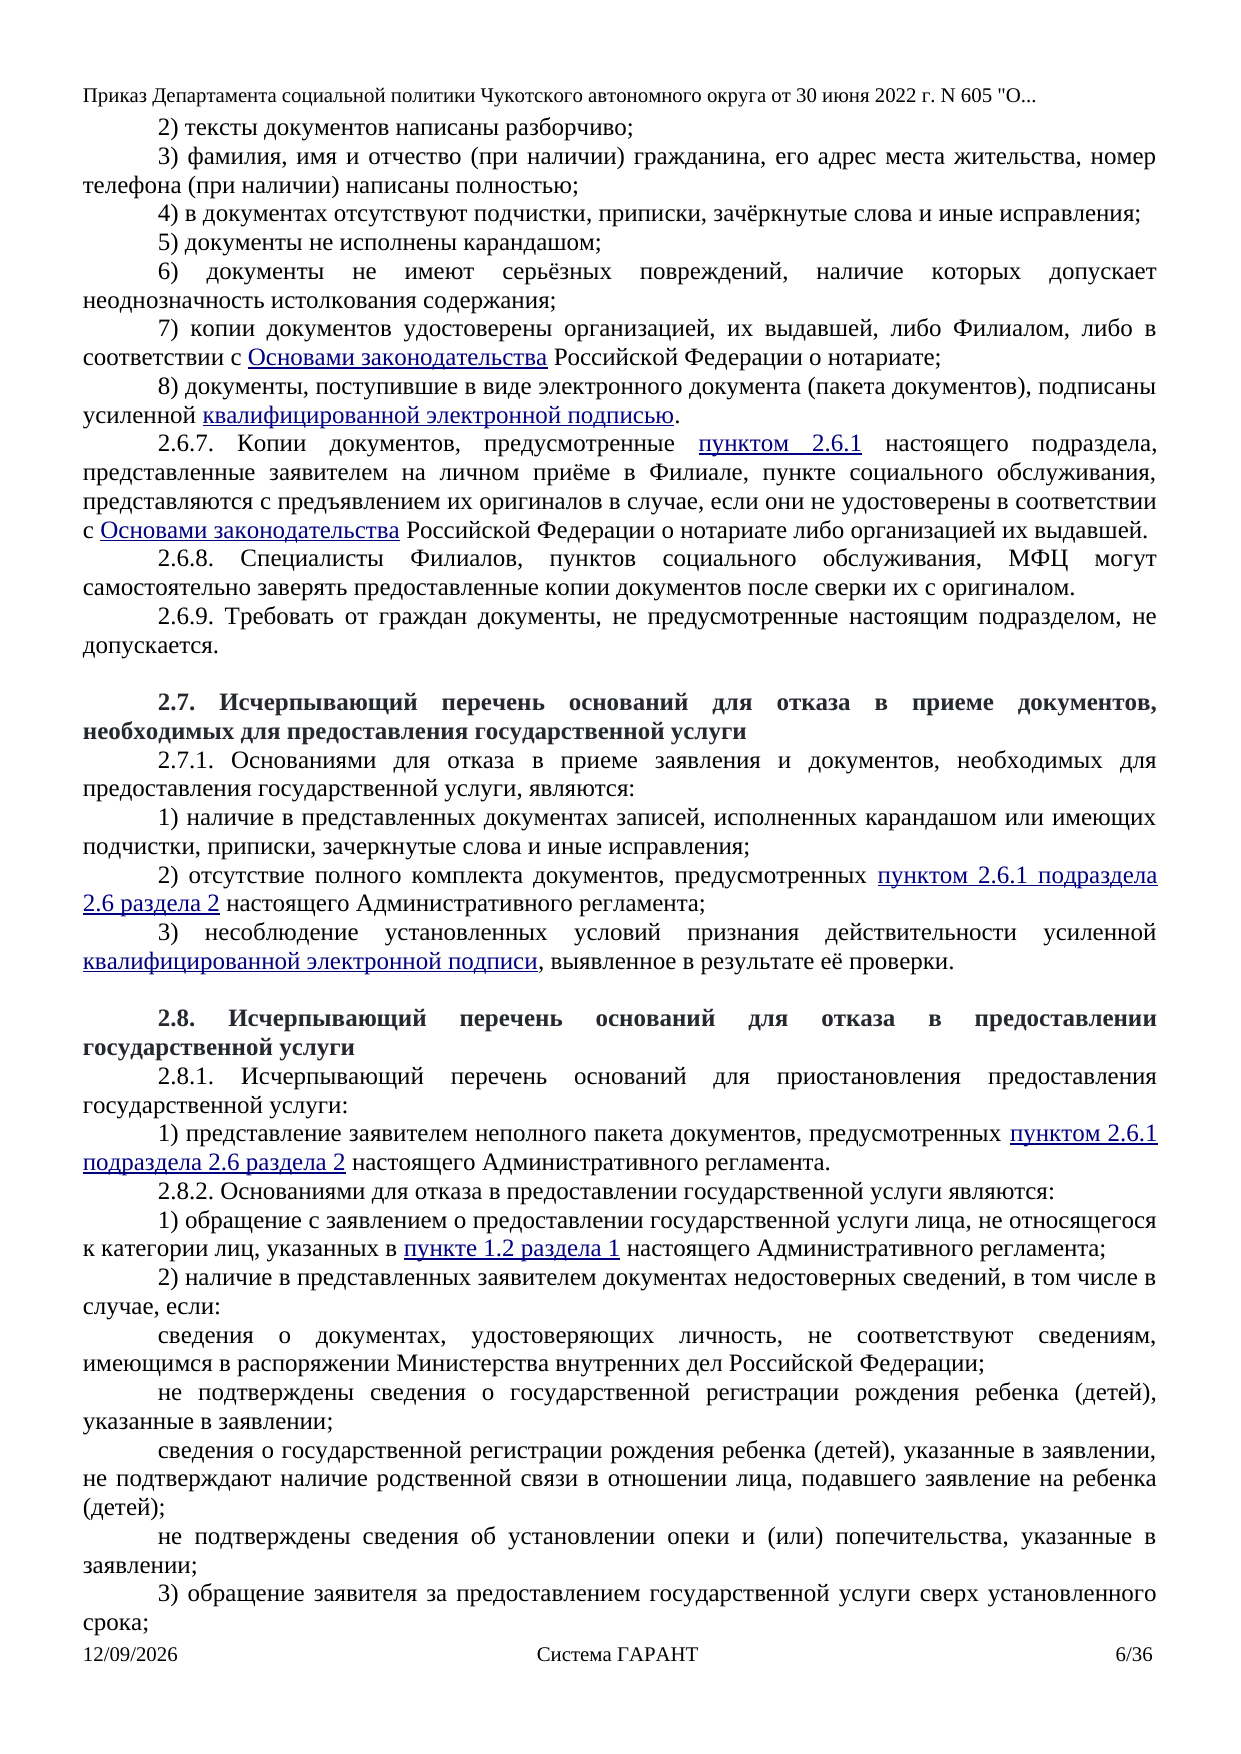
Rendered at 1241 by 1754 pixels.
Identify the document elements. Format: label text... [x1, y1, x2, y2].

text не подтверждены сведения о государственной регистрации рождения ребенка (детей), указанные в заявлении; [83, 1377, 1157, 1435]
text 2.8.2. Основаниями для отказа в предоставлении государственной услуги являются: [83, 1176, 1157, 1205]
text 2.7.1. Основаниями для отказа в приеме заявления и документов, необходимых для предоставления государственной услуги, являются: [83, 745, 1157, 802]
text 2.7. Исчерпывающий перечень оснований для отказа в приеме документов, необходимых для предоставления государственной услуги [83, 687, 1157, 745]
text 8) документы, поступившие в виде электронного документа (пакета документов), подписаны усиленной квалифицированной электронной подписью. [83, 371, 1157, 428]
text 5) документы не исполнены карандашом; [83, 227, 1157, 256]
text 2.6.7. Копии документов, предусмотренные пунктом 2.6.1 настоящего подраздела, представленные заявителем на личном приёме в Филиале, пункте социального обслуживания, представляются с предъявлением их оригиналов в случае, если они не удостоверены в соответствии с Основами законодательства Российской Федерации о нотариате либо организацией их выдавшей. [83, 428, 1157, 543]
text 7) копии документов удостоверены организацией, их выдавшей, либо Филиалом, либо в соответствии с Основами законодательства Российской Федерации о нотариате; [83, 313, 1157, 371]
text 4) в документах отсутствуют подчистки, приписки, зачёркнутые слова и иные исправления; [83, 198, 1157, 227]
text не подтверждены сведения об установлении опеки и (или) попечительства, указанные в заявлении; [83, 1521, 1157, 1578]
text 2.8.1. Исчерпывающий перечень оснований для приостановления предоставления государственной услуги: [83, 1061, 1157, 1118]
text 2) отсутствие полного комплекта документов, предусмотренных пунктом 2.6.1 подраздела 2.6 раздела 2 настоящего Административного регламента; [83, 860, 1157, 917]
text 6) документы не имеют серьёзных повреждений, наличие которых допускает неоднозначность истолкования содержания; [83, 256, 1157, 313]
text 2) тексты документов написаны разборчиво; [83, 112, 1157, 141]
text 2.6.8. Специалисты Филиалов, пунктов социального обслуживания, МФЦ могут самостоятельно заверять предоставленные копии документов после сверки их с оригиналом. [83, 543, 1157, 601]
text 3) обращение заявителя за предоставлением государственной услуги сверх установленного срока; [83, 1578, 1157, 1636]
text сведения о документах, удостоверяющих личность, не соответствуют сведениям, имеющимся в распоряжении Министерства внутренних дел Российской Федерации; [83, 1320, 1157, 1377]
text 1) обращение с заявлением о предоставлении государственной услуги лица, не относящегося к категории лиц, указанных в пункте 1.2 раздела 1 настоящего Административного регламента; [83, 1205, 1157, 1262]
text 1) представление заявителем неполного пакета документов, предусмотренных пунктом 2.6.1 подраздела 2.6 раздела 2 настоящего Административного регламента. [83, 1118, 1157, 1176]
text сведения о государственной регистрации рождения ребенка (детей), указанные в заявлении, не подтверждают наличие родственной связи в отношении лица, подавшего заявление на ребенка (детей); [83, 1435, 1157, 1521]
text 1) наличие в представленных документах записей, исполненных карандашом или имеющих подчистки, приписки, зачеркнутые слова и иные исправления; [83, 802, 1157, 860]
text 2.6.9. Требовать от граждан документы, не предусмотренные настоящим подразделом, не допускается. [83, 601, 1157, 658]
text 3) фамилия, имя и отчество (при наличии) гражданина, его адрес места жительства, номер телефона (при наличии) написаны полностью; [83, 141, 1157, 198]
text 2.8. Исчерпывающий перечень оснований для отказа в предоставлении государственной услуги [83, 1003, 1157, 1061]
text 2) наличие в представленных заявителем документах недостоверных сведений, в том числе в случае, если: [83, 1262, 1157, 1320]
text 3) несоблюдение установленных условий признания действительности усиленной квалифицированной электронной подписи, выявленное в результате её проверки. [83, 917, 1157, 975]
